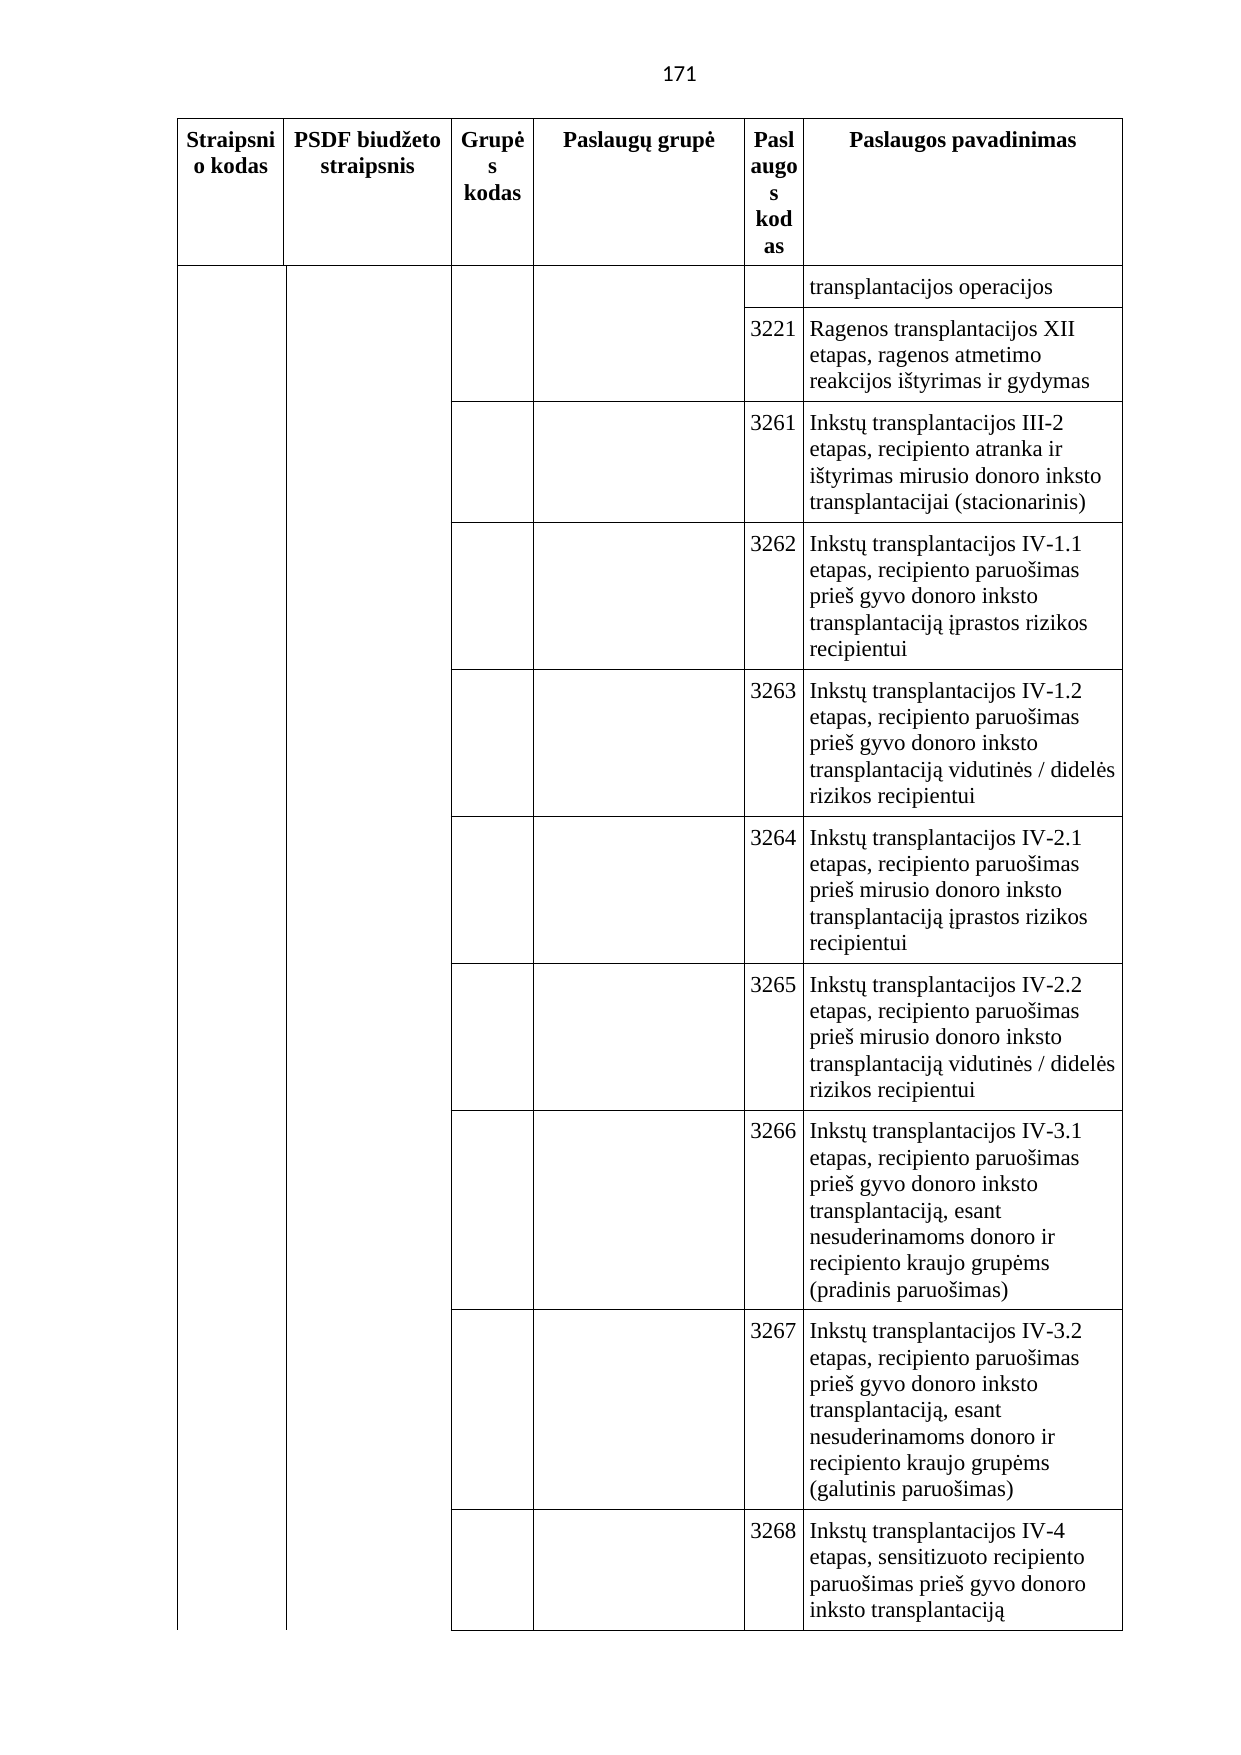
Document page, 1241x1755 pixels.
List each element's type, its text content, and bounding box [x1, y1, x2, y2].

table_cell [287, 266, 451, 307]
table_cell [287, 669, 451, 816]
table_cell 3261 [745, 402, 803, 522]
table_header Straipsnio kodas [178, 119, 283, 265]
table_cell Inkstų transplantacijos III-2 etapas, recipiento atranka ir ištyrimas mirusio donoro inksto transplantacijai (stacionarinis) [804, 402, 1122, 522]
table_cell [287, 1309, 451, 1509]
table_cell Ragenos transplantacijos XII etapas, ragenos atmetimo reakcijos ištyrimas ir gydymas [804, 308, 1122, 401]
table_cell Inkstų transplantacijos IV-1.2 etapas, recipiento paruošimas prieš gyvo donoro inksto transplantaciją vidutinės / didelės rizikos recipientui [804, 670, 1122, 816]
table_cell [452, 817, 533, 962]
table_cell [534, 1111, 744, 1309]
table_cell [287, 522, 451, 668]
table_cell Inkstų transplantacijos IV-3.2 etapas, recipiento paruošimas prieš gyvo donoro inksto transplantaciją, esant nesuderinamoms donoro ir recipiento kraujo grupėms (galutinis paruošimas) [804, 1310, 1122, 1509]
table_cell [178, 401, 286, 522]
table_header Paslaugos pavadinimas [804, 119, 1122, 265]
table_cell [178, 669, 286, 816]
table_cell [287, 816, 451, 962]
table_cell 3266 [745, 1111, 803, 1309]
table_cell [178, 307, 286, 401]
table_cell 3264 [745, 817, 803, 962]
table_cell [178, 1110, 286, 1309]
table_cell Inkstų transplantacijos IV-4 etapas, sensitizuoto recipiento paruošimas prieš gyvo donoro inksto transplantaciją [804, 1510, 1122, 1629]
table_cell [287, 1509, 451, 1629]
table_cell [178, 816, 286, 962]
table_cell [287, 307, 451, 401]
table_cell 3267 [745, 1310, 803, 1509]
table_cell [178, 1509, 286, 1629]
table_cell [452, 402, 533, 522]
table_cell [534, 1510, 744, 1629]
table_cell 3265 [745, 964, 803, 1109]
table_cell 3262 [745, 523, 803, 668]
table_cell [745, 266, 803, 307]
table_cell [534, 817, 744, 962]
table_cell [452, 1111, 533, 1309]
table_cell [452, 523, 533, 668]
table_cell [287, 1110, 451, 1309]
table_cell [534, 1310, 744, 1509]
table_cell [534, 523, 744, 668]
table_cell [534, 964, 744, 1109]
table_cell [534, 402, 744, 522]
table_cell Inkstų transplantacijos IV-2.2 etapas, recipiento paruošimas prieš mirusio donoro inksto transplantaciją vidutinės / didelės rizikos recipientui [804, 964, 1122, 1109]
table_cell 3221 [745, 308, 803, 401]
table_cell [452, 670, 533, 816]
table_cell 3263 [745, 670, 803, 816]
table_cell [287, 401, 451, 522]
table_cell Inkstų transplantacijos IV-2.1 etapas, recipiento paruošimas prieš mirusio donoro inksto transplantaciją įprastos rizikos recipientui [804, 817, 1122, 962]
table_cell Inkstų transplantacijos IV-1.1 etapas, recipiento paruošimas prieš gyvo donoro inksto transplantaciją įprastos rizikos recipientui [804, 523, 1122, 668]
table_cell Inkstų transplantacijos IV-3.1 etapas, recipiento paruošimas prieš gyvo donoro inksto transplantaciją, esant nesuderinamoms donoro ir recipiento kraujo grupėms (pradinis paruošimas) [804, 1111, 1122, 1309]
table_cell 3268 [745, 1510, 803, 1629]
table_cell [534, 670, 744, 816]
table_cell [178, 1309, 286, 1509]
table_cell transplantacijos operacijos [804, 266, 1122, 307]
table_cell [178, 963, 286, 1109]
table_cell [452, 1310, 533, 1509]
table_header Paslaugos kodas [745, 119, 803, 265]
table_cell [452, 964, 533, 1109]
table_cell [178, 522, 286, 668]
table_header Paslaugų grupė [534, 119, 744, 265]
table_header Grupės kodas [452, 119, 533, 265]
table_cell [534, 266, 744, 401]
table_cell [178, 266, 286, 307]
table_header PSDF biudžeto straipsnis [284, 119, 451, 265]
table_cell [452, 1510, 533, 1629]
table_cell [287, 963, 451, 1109]
table_cell [452, 266, 533, 401]
